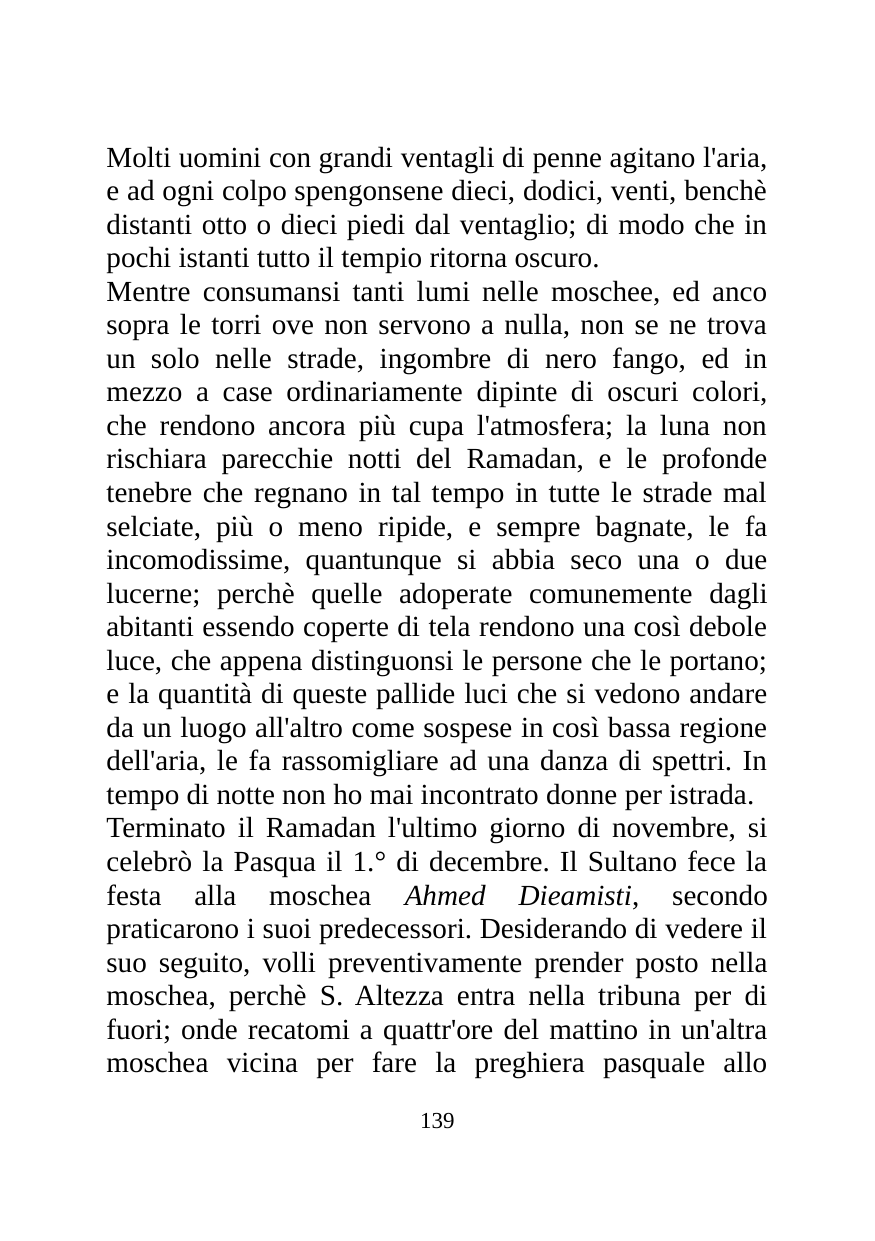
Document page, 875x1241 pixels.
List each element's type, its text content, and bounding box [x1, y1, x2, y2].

text Terminato il Ramadan l'ultimo giorno di novembre, si celebrò la Pasqua il 1.° di decembre. Il Sultano fece la festa alla moschea Ahmed Dieamisti, secondo praticarono i suoi predecessori. Desiderando di vedere il suo seguito, volli preventivamente prender posto nella moschea, perchè S. Altezza entra nella tribuna per di fuori; onde recatomi a quattr'ore del mattino in un'altra moschea vicina per fare la preghiera pasquale allo [106, 811, 768, 1079]
text Molti uomini con grandi ventagli di penne agitano l'aria, e ad ogni colpo spengonsene dieci, dodici, venti, benchè distanti otto o dieci piedi dal ventaglio; di modo che in pochi istanti tutto il tempio ritorna oscuro. [106, 140, 768, 274]
text Mentre consumansi tanti lumi nelle moschee, ed anco sopra le torri ove non servono a nulla, non se ne trova un solo nelle strade, ingombre di nero fango, ed in mezzo a case ordinariamente dipinte di oscuri colori, che rendono ancora più cupa l'atmosfera; la luna non rischiara parecchie notti del Ramadan, e le profonde tenebre che regnano in tal tempo in tutte le strade mal selciate, più o meno ripide, e sempre bagnate, le fa incomodissime, quantunque si abbia seco una o due lucerne; perchè quelle adoperate comunemente dagli abitanti essendo coperte di tela rendono una così debole luce, che appena distinguonsi le persone che le portano; e la quantità di queste pallide luci che si vedono andare da un luogo all'altro come sospese in così bassa regione dell'aria, le fa rassomigliare ad una danza di spettri. In tempo di notte non ho mai incontrato donne per istrada. [106, 274, 768, 811]
